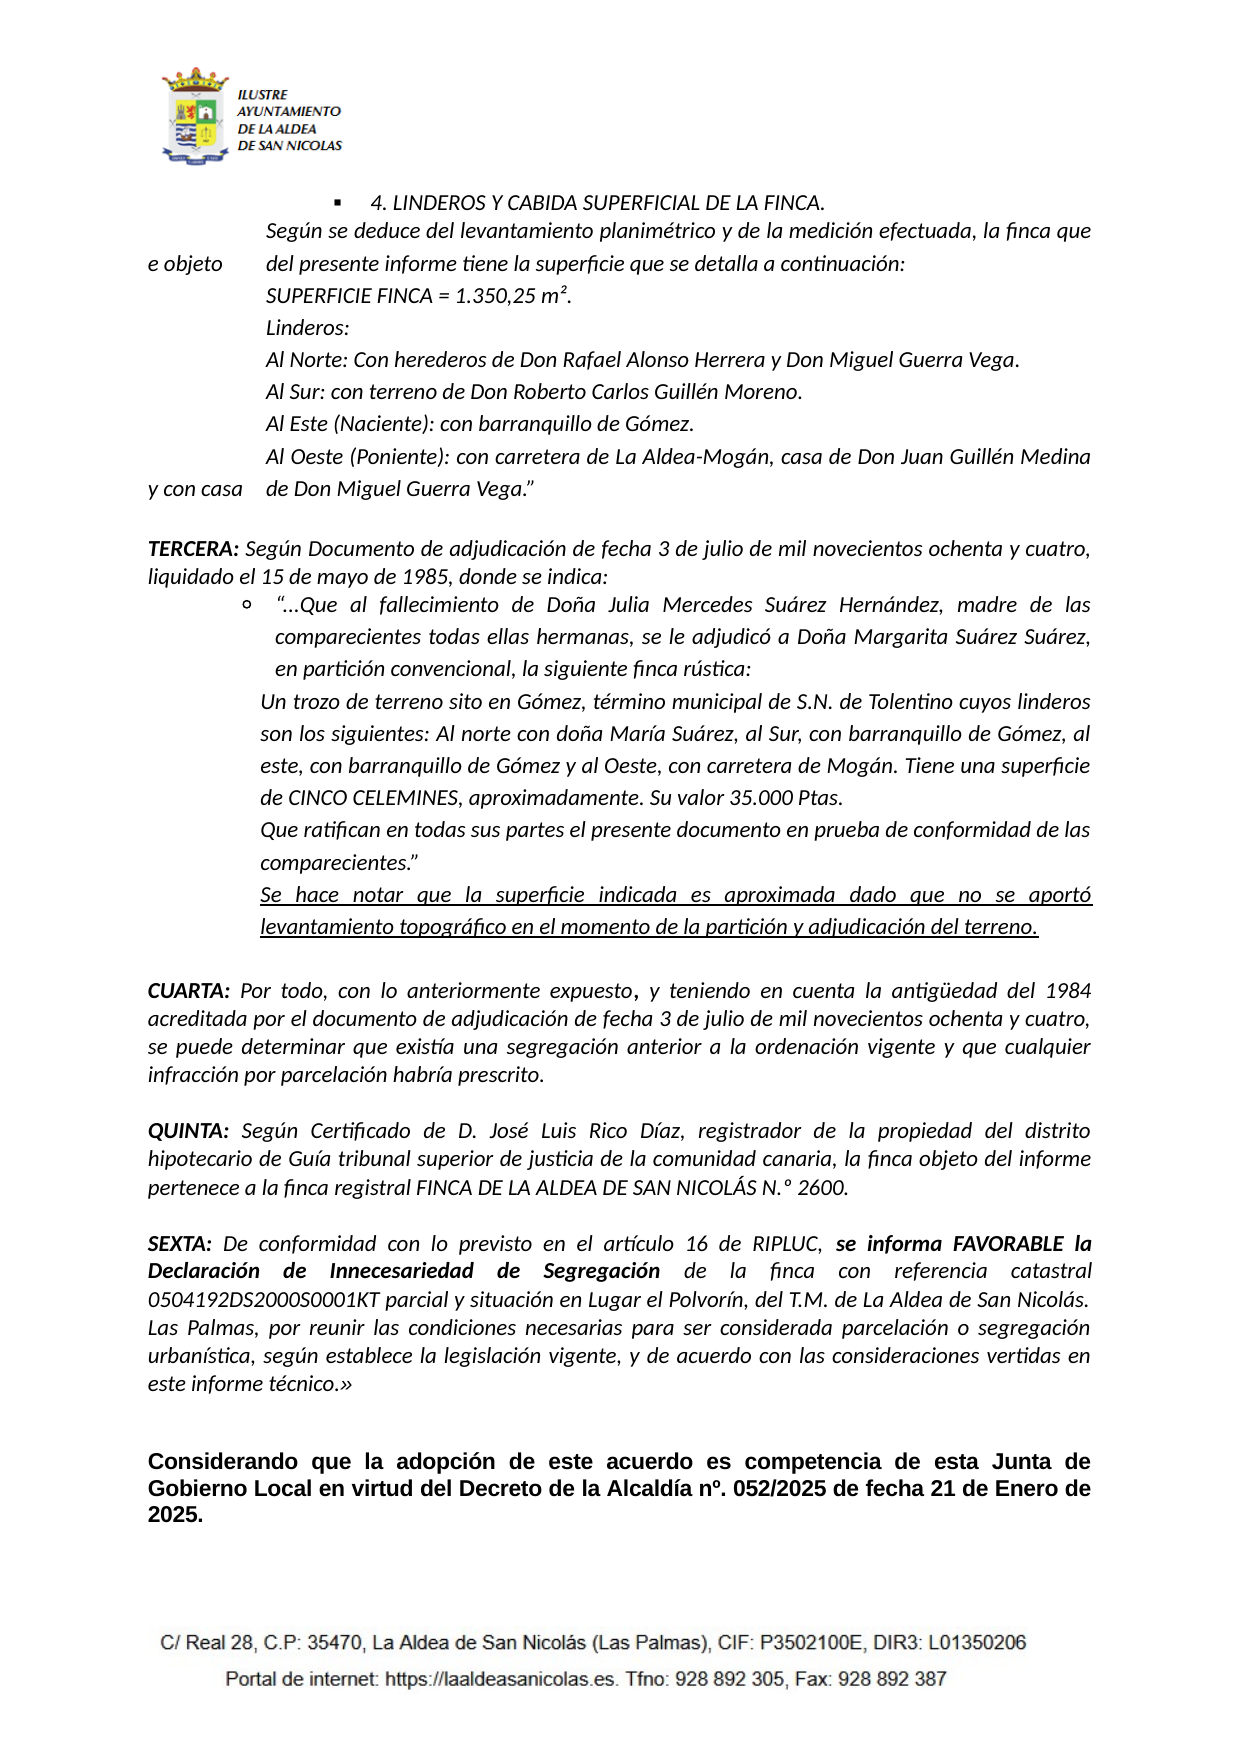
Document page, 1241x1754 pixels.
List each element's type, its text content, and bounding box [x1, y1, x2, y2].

text Al Sur: con terreno de Don Roberto Carlos Guillén Moreno. [148, 377, 1093, 405]
text Un trozo de terreno sito en Gómez, término municipal de S.N. de Tolentino cuyos linderos son los siguientes: Al norte con doña María Suárez, al Sur, con barranquillo de Gómez, al este, con barranquillo de Gómez y al Oeste, con carretera de Mogán. Tiene una superficie de CINCO CELEMINES, aproximadamente. Su valor 35.000 Ptas. [260, 687, 1093, 811]
text Linderos: [148, 313, 1093, 341]
list “...Que al fallecimiento de Doña Julia Mercedes Suárez Hernández, madre de las comparecientes todas ellas hermanas, se le adjudicó a Doña Margarita Suárez Suárez, en partición convencional, la siguiente finca rústica: [237, 590, 1093, 683]
text Según se deduce del levantamiento planimétrico y de la medición efectuada, la finca que e objeto del presente informe tiene la superficie que se detalla a continuación: [148, 216, 1093, 277]
text Se hace notar que la superficie indicada es aproximada dado que no se aportó [260, 880, 1093, 904]
text QUINTA: Según Certificado de D. José Luis Rico Díaz, registrador de la propiedad del distrito hipotecario de Guía tribunal superior de justicia de la comunidad canaria, la finca objeto del informe pertenece a la finca registral FINCA DE LA ALDEA DE SAN NICOLÁS N.º 2600. [148, 1117, 1093, 1201]
text SUPERFICIE FINCA = 1.350,25 m². [148, 281, 1093, 309]
text SEXTA: De conformidad con lo previsto en el artículo 16 de RIPLUC, se informa FAVORABLE la Declaración de Innecesariedad de Segregación de la finca con referencia catastral 0504192DS2000S0001KT parcial y situación en Lugar el Polvorín, del T.M. de La Aldea de San Nicolás. Las Palmas, por reunir las condiciones necesarias para ser considerada parcelación o segregación urbanística, según establece la legislación vigente, y de acuerdo con las consideraciones vertidas en este informe técnico.» [148, 1229, 1093, 1397]
text Al Este (Naciente): con barranquillo de Gómez. [148, 409, 1093, 438]
text levantamiento topográfico en el momento de la partición y adjudicación del terreno. [260, 906, 1093, 940]
text Considerando que la adopción de este acuerdo es competencia de esta Junta de Gobierno Local en virtud del Decreto de la Alcaldía nº. 052/2025 de fecha 21 de Enero de 2025. [148, 1448, 1093, 1527]
picture [148, 1626, 1034, 1695]
text Al Oeste (Poniente): con carretera de La Aldea-Mogán, casa de Don Juan Guillén Medina y con casa de Don Miguel Guerra Vega.” [148, 442, 1093, 502]
text TERCERA: Según Documento de adjudicación de fecha 3 de julio de mil novecientos ochenta y cuatro, liquidado el 15 de mayo de 1985, donde se indica: [148, 534, 1093, 590]
text Al Norte: Con herederos de Don Rafael Alonso Herrera y Don Miguel Guerra Vega. [148, 345, 1093, 373]
text Que ratifican en todas sus partes el presente documento en prueba de conformidad de las comparecientes.” [260, 816, 1093, 876]
list 4. LINDEROS Y CABIDA SUPERFICIAL DE LA FINCA. [333, 188, 1093, 216]
text CUARTA: Por todo, con lo anteriormente expuesto, y teniendo en cuenta la antigüedad del 1984 acreditada por el documento de adjudicación de fecha 3 de julio de mil novecientos ochenta y cuatro, se puede determinar que existía una segregación anterior a la ordenación vigente y que cualquier infracción por parcelación habría prescrito. [148, 976, 1093, 1088]
picture [148, 59, 358, 173]
